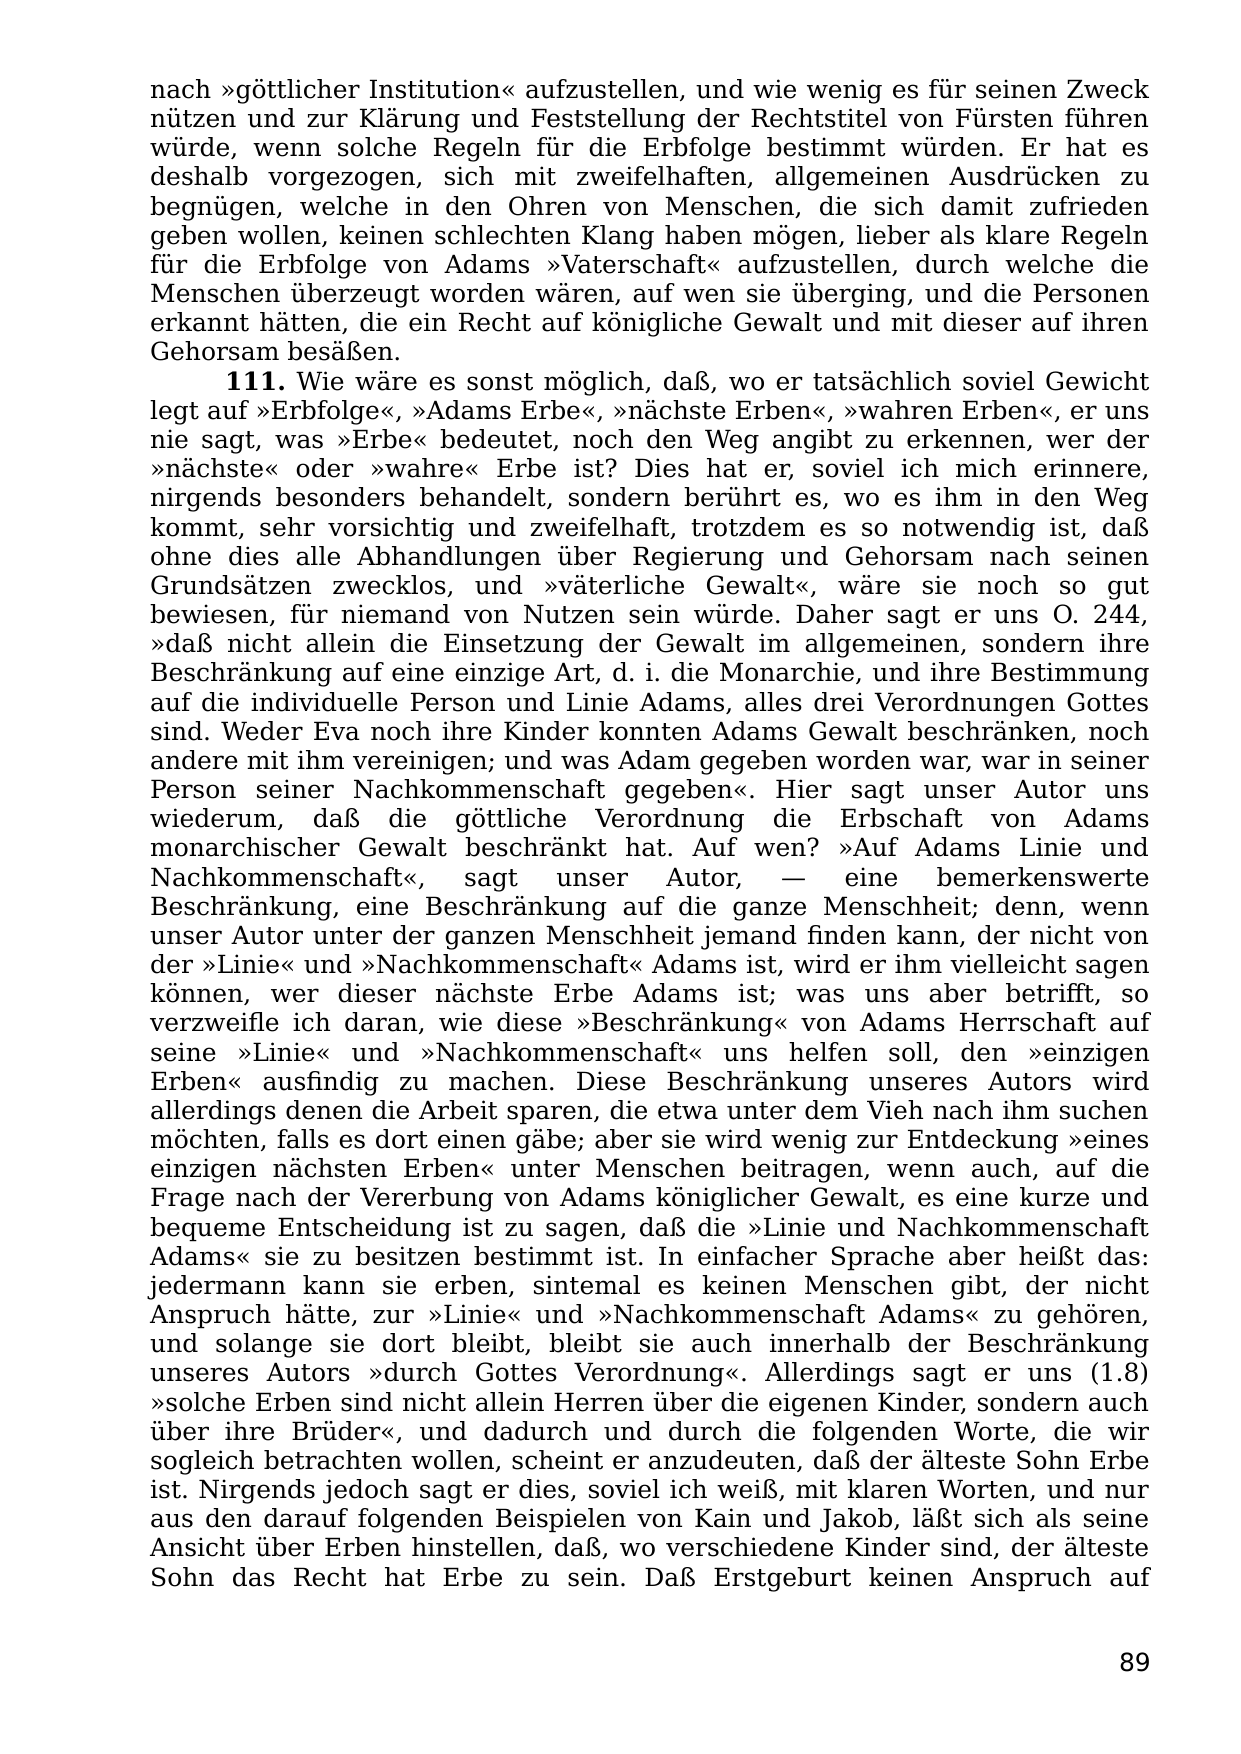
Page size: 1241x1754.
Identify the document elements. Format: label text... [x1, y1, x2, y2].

text 111. Wie wäre es sonst möglich, daß, wo er tatsächlich soviel Gewicht legt auf »Erbfolge«, »Adams Erbe«, »nächste Erben«, »wahren Erben«, er uns nie sagt, was »Erbe« bedeutet, noch den Weg angibt zu erkennen, wer der »nächste« oder »wahre« Erbe ist? Dies hat er, soviel ich mich erinnere, nirgends besonders behandelt, sondern berührt es, wo es ihm in den Weg kommt, sehr vorsichtig und zweifelhaft, trotzdem es so notwendig ist, daß ohne dies alle Abhandlungen über Regierung und Gehorsam nach seinen Grundsätzen zwecklos, und »väterliche Gewalt«, wäre sie noch so gut bewiesen, für niemand von Nutzen sein würde. Daher sagt er uns O. 244, »daß nicht allein die Einsetzung der Gewalt im allgemeinen, sondern ihre Beschränkung auf eine einzige Art, d. i. die Monarchie, und ihre Bestimmung auf die individuelle Person und Linie Adams, alles drei Verordnungen Gottes sind. Weder Eva noch ihre Kinder konnten Adams Gewalt beschränken, noch andere mit ihm vereinigen; und was Adam gegeben worden war, war in seiner Person seiner Nachkommenschaft gegeben«. Hier sagt unser Autor uns wiederum, daß die göttliche Verordnung die Erbschaft von Adams monarchischer Gewalt beschränkt hat. Auf wen? »Auf Adams Linie und Nachkommenschaft«, sagt unser Autor, — eine bemerkenswerte Beschränkung, eine Beschränkung auf die ganze Menschheit; denn, wenn unser Autor unter der ganzen Menschheit jemand finden kann, der nicht von der »Linie« und »Nachkommenschaft« Adams ist, wird er ihm vielleicht sagen können, wer dieser nächste Erbe Adams ist; was uns aber betrifft, so verzweifle ich daran, wie diese »Beschränkung« von Adams Herrschaft auf seine »Linie« und »Nachkommenschaft« uns helfen soll, den »einzigen Erben« ausfindig zu machen. Diese Beschränkung unseres Autors wird allerdings denen die Arbeit sparen, die etwa unter dem Vieh nach ihm suchen möchten, falls es dort einen gäbe; aber sie wird wenig zur Entdeckung »eines einzigen nächsten Erben« unter Menschen beitragen, wenn auch, auf die Frage nach der Vererbung von Adams königlicher Gewalt, es eine kurze und bequeme Entscheidung ist zu sagen, daß die »Linie und Nachkommenschaft Adams« sie zu besitzen bestimmt ist. In einfacher Sprache aber heißt das: jedermann kann sie erben, sintemal es keinen Menschen gibt, der nicht Anspruch hätte, zur »Linie« und »Nachkommenschaft Adams« zu gehören, und solange sie dort bleibt, bleibt sie auch innerhalb der Beschränkung unseres Autors »durch Gottes Verordnung«. Allerdings sagt er uns (1.8) »solche Erben sind nicht allein Herren über die eigenen Kinder, sondern auch über ihre Brüder«, und dadurch und durch die folgenden Worte, die wir sogleich betrachten wollen, scheint er anzudeuten, daß der älteste Sohn Erbe ist. Nirgends jedoch sagt er dies, soviel ich weiß, mit klaren Worten, und nur aus den darauf folgenden Beispielen von Kain und Jakob, läßt sich als seine Ansicht über Erben hinstellen, daß, wo verschiedene Kinder sind, der älteste Sohn das Recht hat Erbe zu sein. Daß Erstgeburt keinen Anspruch auf [150, 367, 1151, 1592]
text nach »göttlicher Institution« aufzustellen, und wie wenig es für seinen Zweck nützen und zur Klärung und Feststellung der Rechtstitel von Fürsten führen würde, wenn solche Regeln für die Erbfolge bestimmt würden. Er hat es deshalb vorgezogen, sich mit zweifelhaften, allgemeinen Ausdrücken zu begnügen, welche in den Ohren von Menschen, die sich damit zufrieden geben wollen, keinen schlechten Klang haben mögen, lieber als klare Regeln für die Erbfolge von Adams »Vaterschaft« aufzustellen, durch welche die Menschen überzeugt worden wären, auf wen sie überging, und die Personen erkannt hätten, die ein Recht auf königliche Gewalt und mit dieser auf ihren Gehorsam besäßen. [150, 75, 1151, 367]
